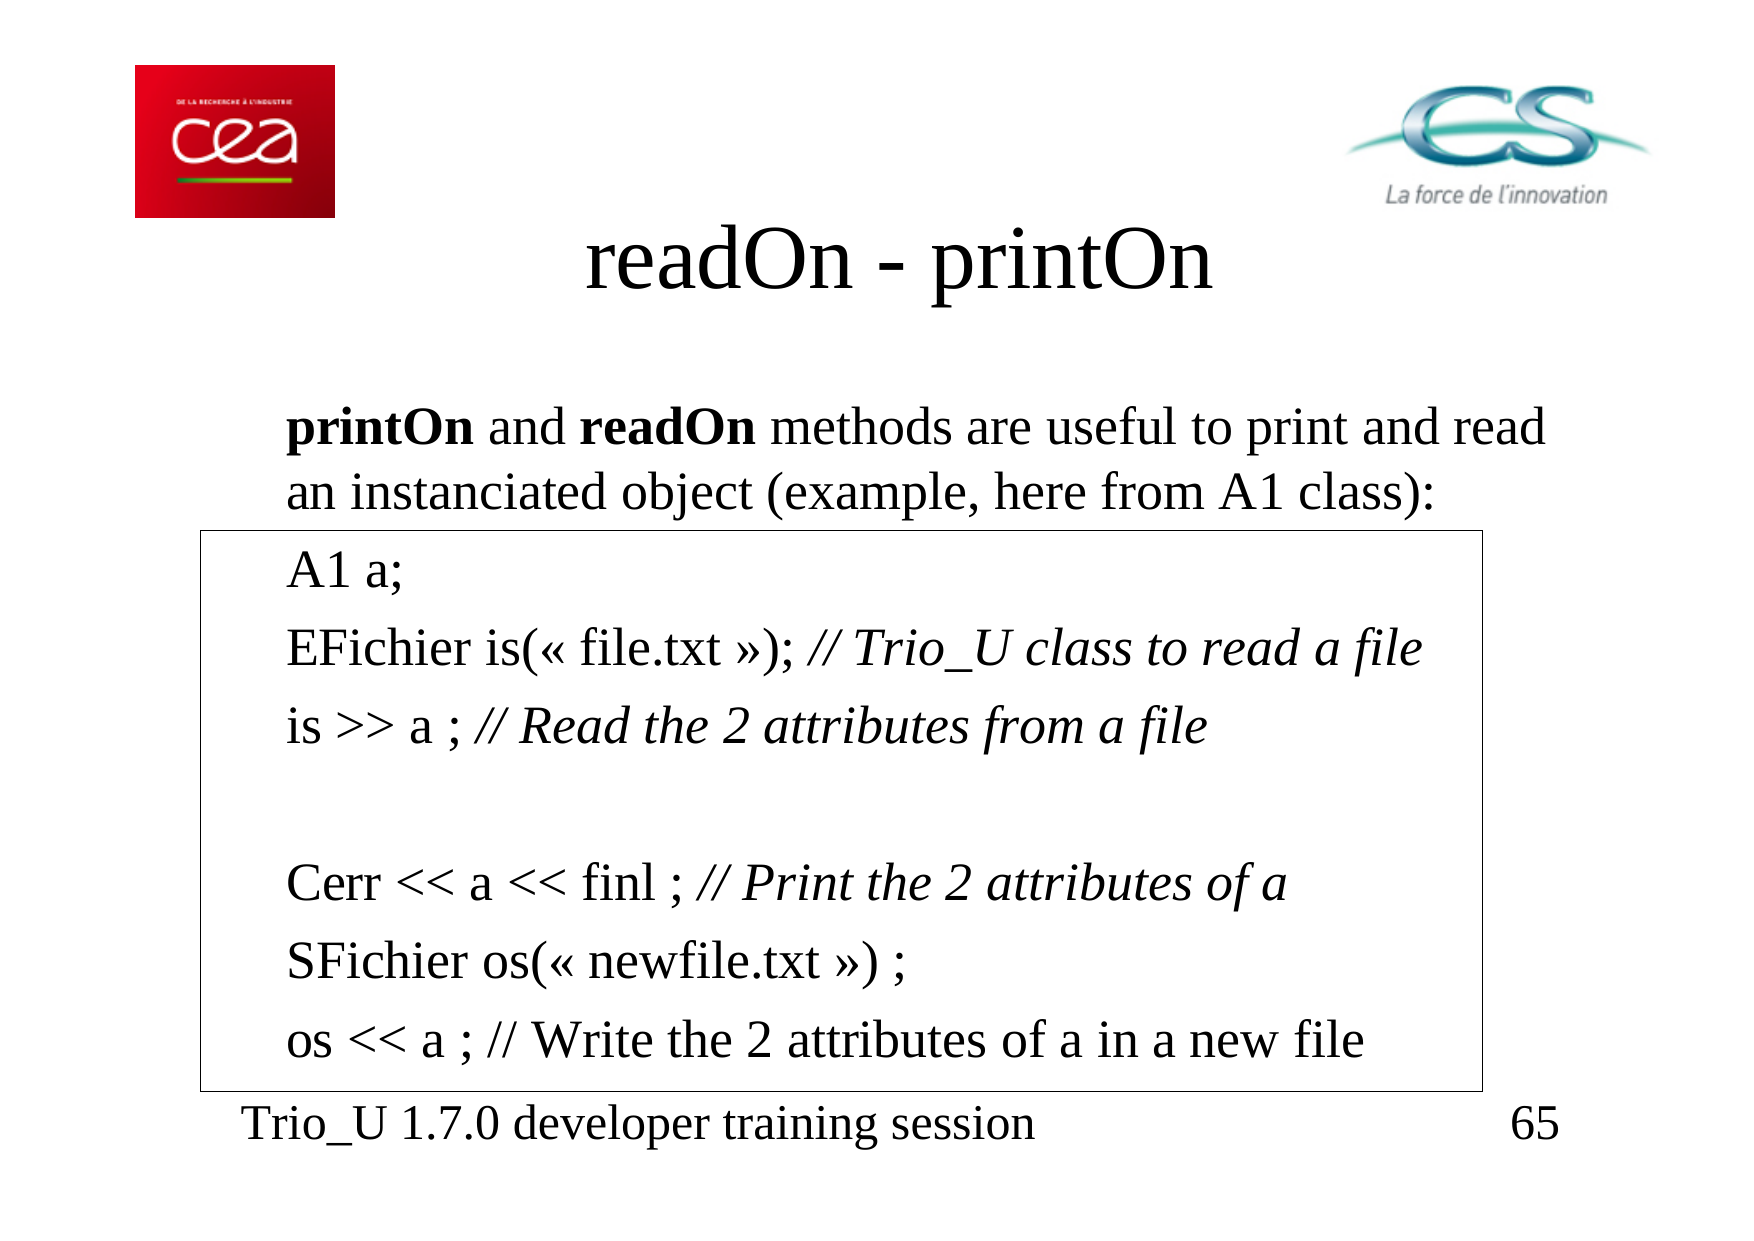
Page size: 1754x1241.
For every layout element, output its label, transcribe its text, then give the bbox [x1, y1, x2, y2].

list printOn and readOn methods are useful to print and read an instanciated object (example, here from A1 class): A1 a; EFichier is(« file.txt »); // Trio_U class to read a file is >> a ; // Read the 2 attributes from a file Cerr << a << finl ; // Print the 2 attributes of a SFichier os(« newfile.txt ») ; os << a ; // Write the 2 attributes of a in a new file [225, 382, 1576, 1125]
title readOn - printOn [225, 134, 1576, 370]
picture [1340, 73, 1662, 218]
picture [135, 65, 335, 218]
list printOn and readOn methods are useful to print and read an instanciated object (example, here from A1 class): A1 a; EFichier is(« file.txt »); // Trio_U class to read a file is >> a ; // Read the 2 attributes from a file Cerr << a << finl ; // Print the 2 attributes of a SFichier os(« newfile.txt ») ; os << a ; // Write the 2 attributes of a in a new file [225, 531, 1482, 1091]
